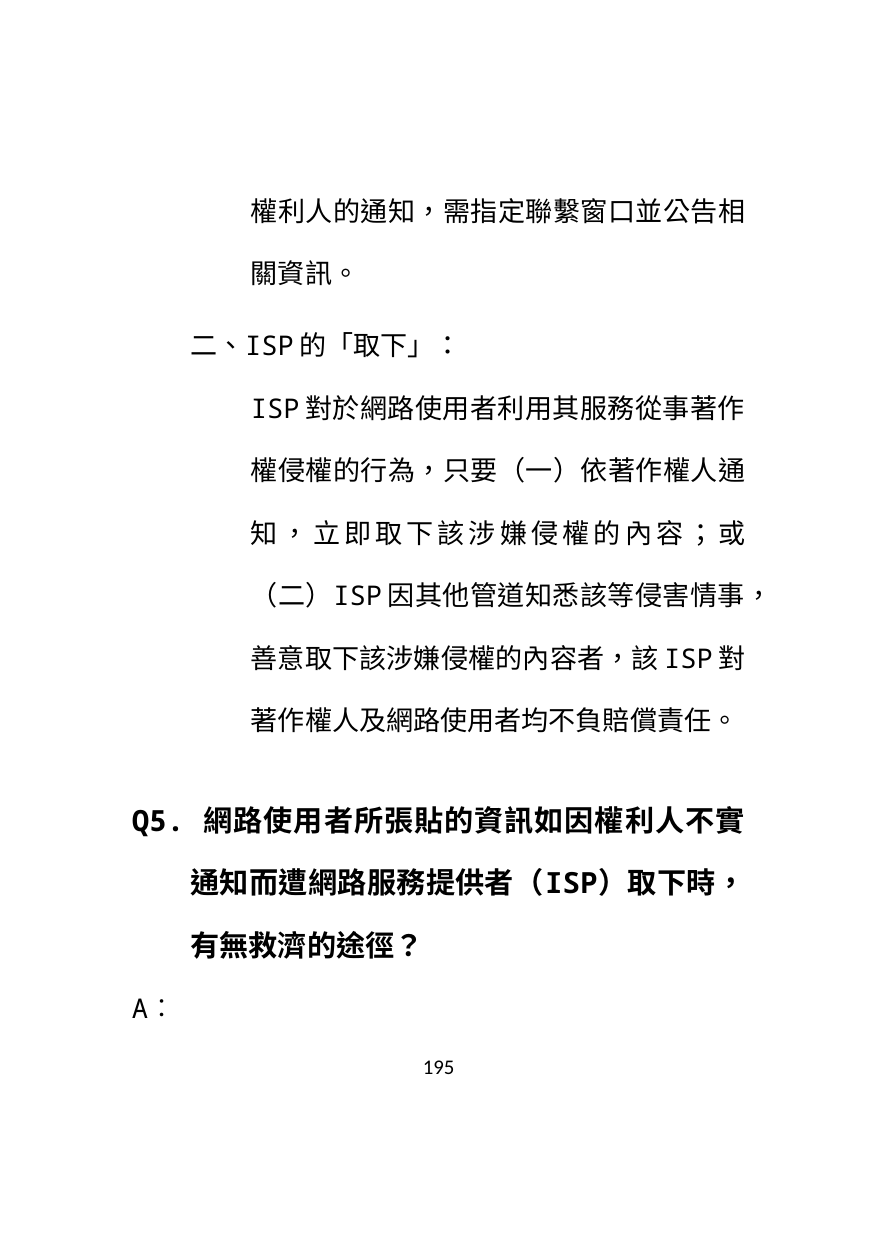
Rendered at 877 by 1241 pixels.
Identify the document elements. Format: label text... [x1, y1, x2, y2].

subtitle ISP對於網路使用者利用其服務從事著作權侵權的行為，只要（一）依著作權人通知，立即取下該涉嫌侵權的內容；或（二）ISP因其他管道知悉該等侵害情事，善意取下該涉嫌侵權的內容者，該ISP對著作權人及網路使用者均不負賠償責任。 [251, 365, 745, 740]
subtitle 權利人的通知，需指定聯繫窗口並公告相關資訊。 [251, 168, 745, 293]
subtitle 二、ISP的「取下」： [191, 302, 745, 365]
text A︰ [132, 965, 745, 1027]
text Q5. 網路使用者所張貼的資訊如因權利人不實通知而遭網路服務提供者（ISP）取下時，有無救濟的途徑？ [132, 777, 745, 965]
